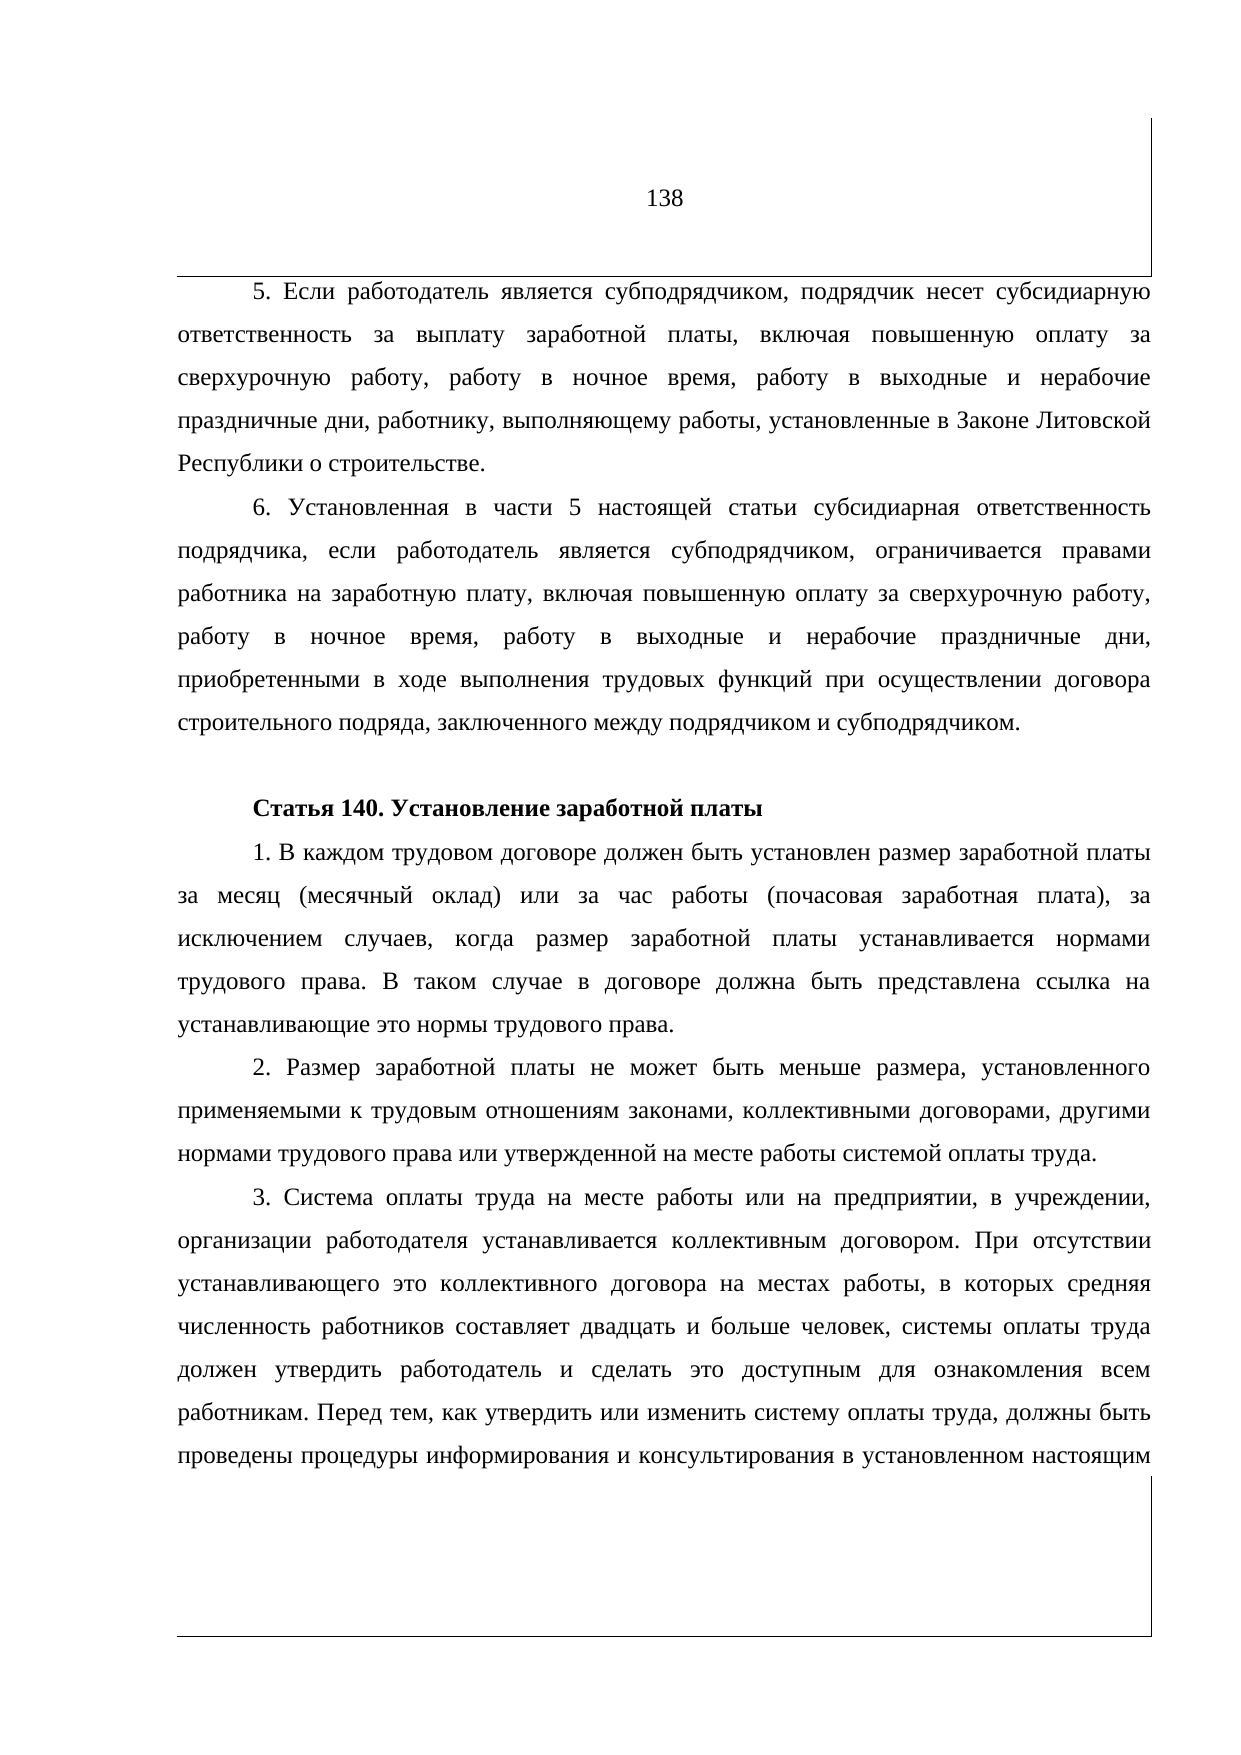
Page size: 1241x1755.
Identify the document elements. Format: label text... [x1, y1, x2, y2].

text 1. В каждом трудовом договоре должен быть установлен размер заработной платы за месяц (месячный оклад) или за час работы (почасовая заработная плата), за исключением случаев, когда размер заработной платы устанавливается нормами трудового права. В таком случае в договоре должна быть представлена ссылка на устанавливающие это нормы трудового права. [177, 837, 1152, 1038]
text 6. Установленная в части 5 настоящей статьи субсидиарная ответственность подрядчика, если работодатель является субподрядчиком, ограничивается правами работника на заработную плату, включая повышенную оплату за сверхурочную работу, работу в ночное время, работу в выходные и нерабочие праздничные дни, приобретенными в ходе выполнения трудовых функций при осуществлении договора строительного подряда, заключенного между подрядчиком и субподрядчиком. [177, 492, 1152, 736]
text 5. Если работодатель является субподрядчиком, подрядчик несет субсидиарную ответственность за выплату заработной платы, включая повышенную оплату за сверхурочную работу, работу в ночное время, работу в выходные и нерабочие праздничные дни, работнику, выполняющему работы, установленные в Законе Литовской Республики о строительстве. [177, 276, 1152, 477]
text 2. Размер заработной платы не может быть меньше размера, установленного применяемыми к трудовым отношениям законами, коллективными договорами, другими нормами трудового права или утвержденной на месте работы системой оплаты труда. [177, 1052, 1152, 1167]
subtitle Статья 140. Установление заработной платы [177, 793, 1152, 822]
text 3. Система оплаты труда на месте работы или на предприятии, в учреждении, организации работодателя устанавливается коллективным договором. При отсутствии устанавливающего это коллективного договора на местах работы, в которых средняя численность работников составляет двадцать и больше человек, системы оплаты труда должен утвердить работодатель и сделать это доступным для ознакомления всем работникам. Перед тем, как утвердить или изменить систему оплаты труда, должны быть проведены процедуры информирования и консультирования в установленном настоящим [177, 1182, 1152, 1469]
